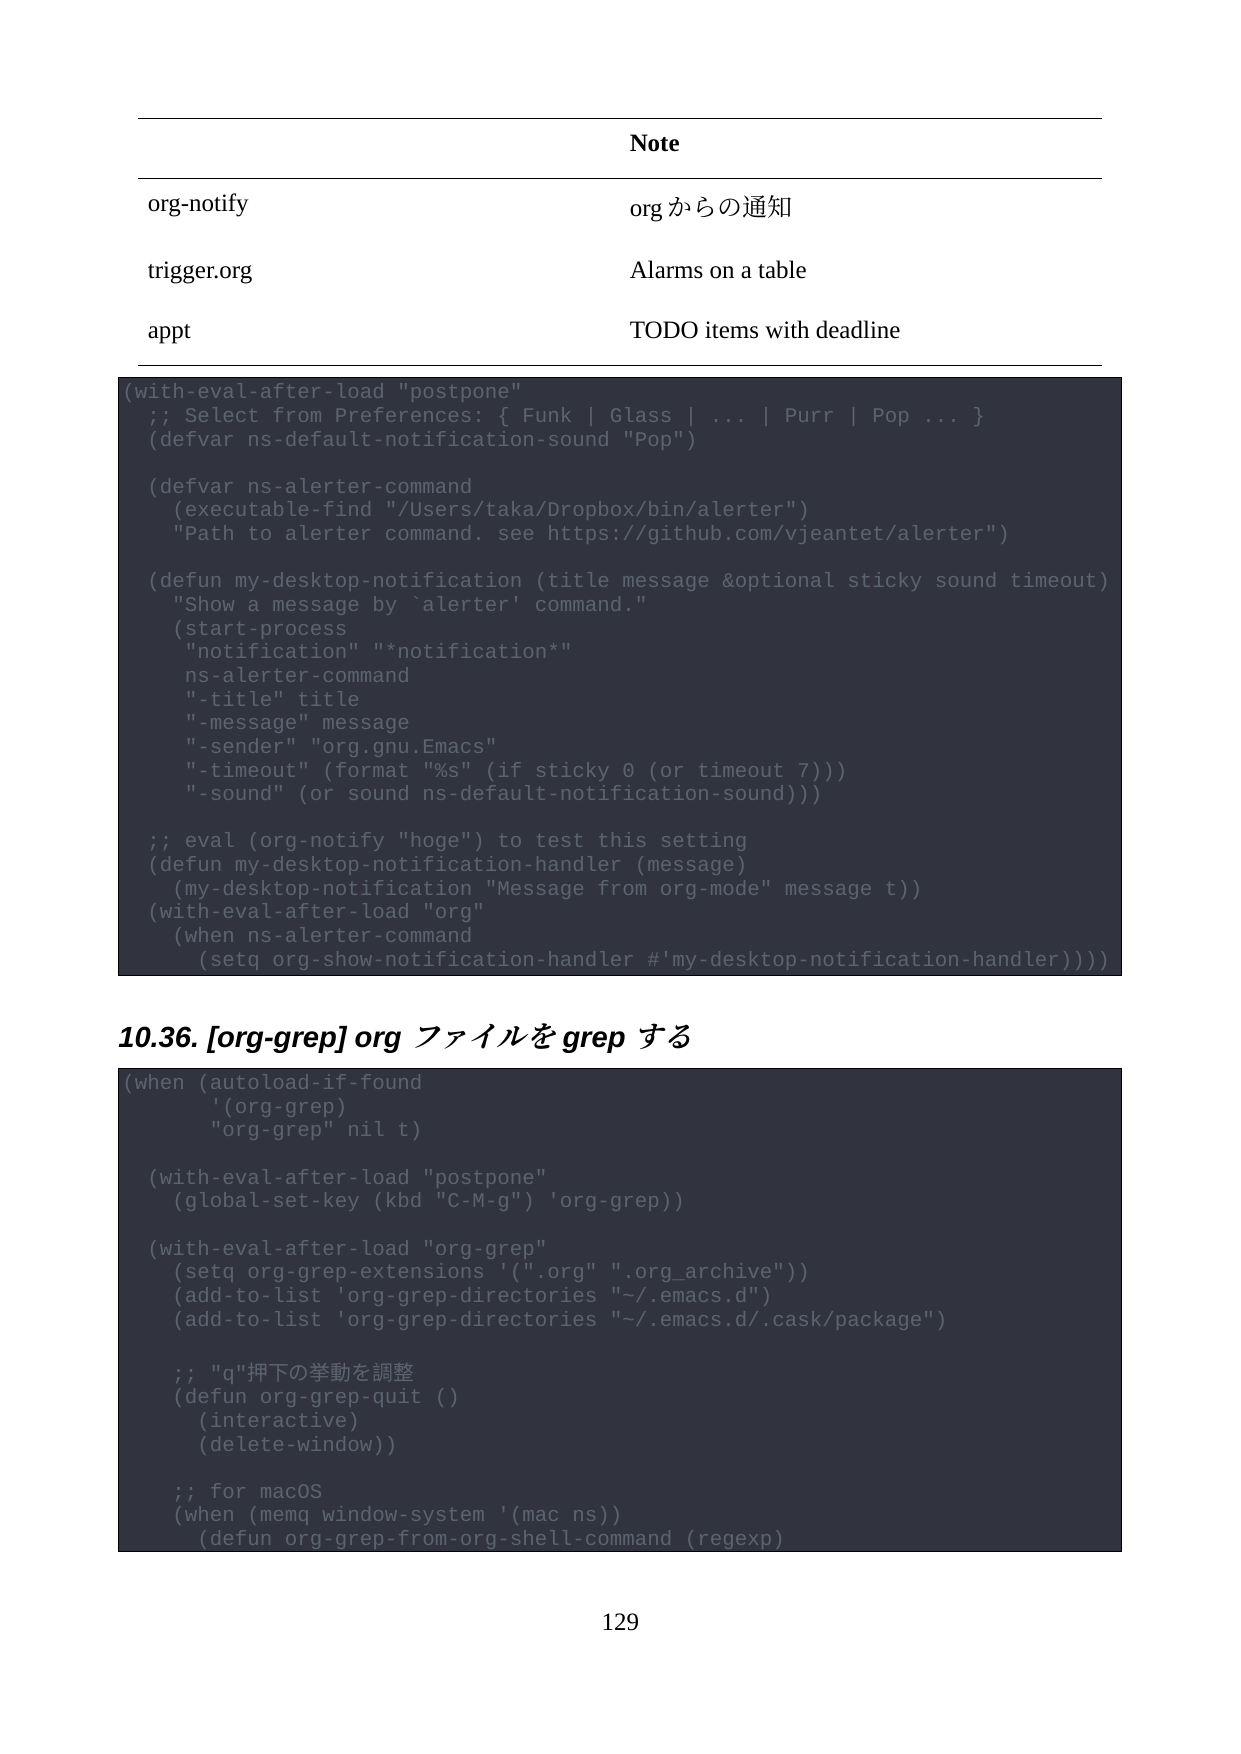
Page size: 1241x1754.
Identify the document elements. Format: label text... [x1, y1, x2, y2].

text (defvar ns-default-notification-sound "Pop") [119, 424, 1121, 448]
text ns-alerter-command [119, 661, 1121, 685]
subtitle [org-grep] org ファイルを grep する [118, 1014, 1122, 1056]
text (add-to-list 'org-grep-directories "~/.emacs.d/.cask/package") [119, 1304, 1121, 1328]
text (defun my-desktop-notification-handler (message) [119, 850, 1121, 874]
text (setq org-show-notification-handler #'my-desktop-notification-handler)))) [119, 945, 1121, 975]
text (defun org-grep-quit () [119, 1382, 1121, 1406]
text (defun org-grep-from-org-shell-command (regexp) [119, 1524, 1121, 1551]
text "-sound" (or sound ns-default-notification-sound))) [119, 779, 1121, 803]
table_cell Alarms on a table [620, 245, 1102, 305]
text '(org-grep) [119, 1092, 1121, 1115]
text (when (memq window-system '(mac ns)) [119, 1501, 1121, 1524]
text (with-eval-after-load "org" [119, 897, 1121, 921]
text "Show a message by `alerter' command." [119, 590, 1121, 614]
text (delete-window)) [119, 1429, 1121, 1453]
text (defvar ns-alerter-command [119, 472, 1121, 496]
table_cell org-notify [138, 179, 620, 245]
table_header Note [620, 119, 1102, 178]
text (start-process [119, 614, 1121, 637]
text (with-eval-after-load "postpone" [119, 1163, 1121, 1186]
text "notification" "*notification*" [119, 637, 1121, 661]
text (interactive) [119, 1406, 1121, 1429]
text (setq org-grep-extensions '(".org" ".org_archive")) [119, 1257, 1121, 1281]
table_cell orgからの通知 [620, 179, 1102, 245]
text (defun my-desktop-notification (title message &optional sticky sound timeout) [119, 566, 1121, 590]
text (when (autoload-if-found [119, 1069, 1121, 1092]
text (with-eval-after-load "postpone" [119, 378, 1121, 401]
text (executable-find "/Users/taka/Dropbox/bin/alerter") [119, 496, 1121, 519]
text "org-grep" nil t) [119, 1115, 1121, 1139]
text "-sender" "org.gnu.Emacs" [119, 732, 1121, 756]
text (add-to-list 'org-grep-directories "~/.emacs.d") [119, 1281, 1121, 1304]
text "-title" title [119, 685, 1121, 708]
table_cell appt [138, 305, 620, 365]
text (with-eval-after-load "org-grep" [119, 1234, 1121, 1257]
text ;; for macOS [119, 1477, 1121, 1501]
table_header [138, 119, 620, 178]
text ;; "q"押下の挙動を調整 [119, 1352, 1121, 1382]
text "Path to alerter command. see https://github.com/vjeantet/alerter") [119, 519, 1121, 543]
text (my-desktop-notification "Message from org-mode" message t)) [119, 874, 1121, 897]
text (global-set-key (kbd "C-M-g") 'org-grep)) [119, 1186, 1121, 1210]
table_cell TODO items with deadline [620, 305, 1102, 365]
text ;; eval (org-notify "hoge") to test this setting [119, 827, 1121, 850]
text (when ns-alerter-command [119, 921, 1121, 945]
text "-message" message [119, 708, 1121, 732]
text ;; Select from Preferences: { Funk | Glass | ... | Purr | Pop ... } [119, 401, 1121, 424]
table_cell trigger.org [138, 245, 620, 305]
text "-timeout" (format "%s" (if sticky 0 (or timeout 7))) [119, 756, 1121, 779]
